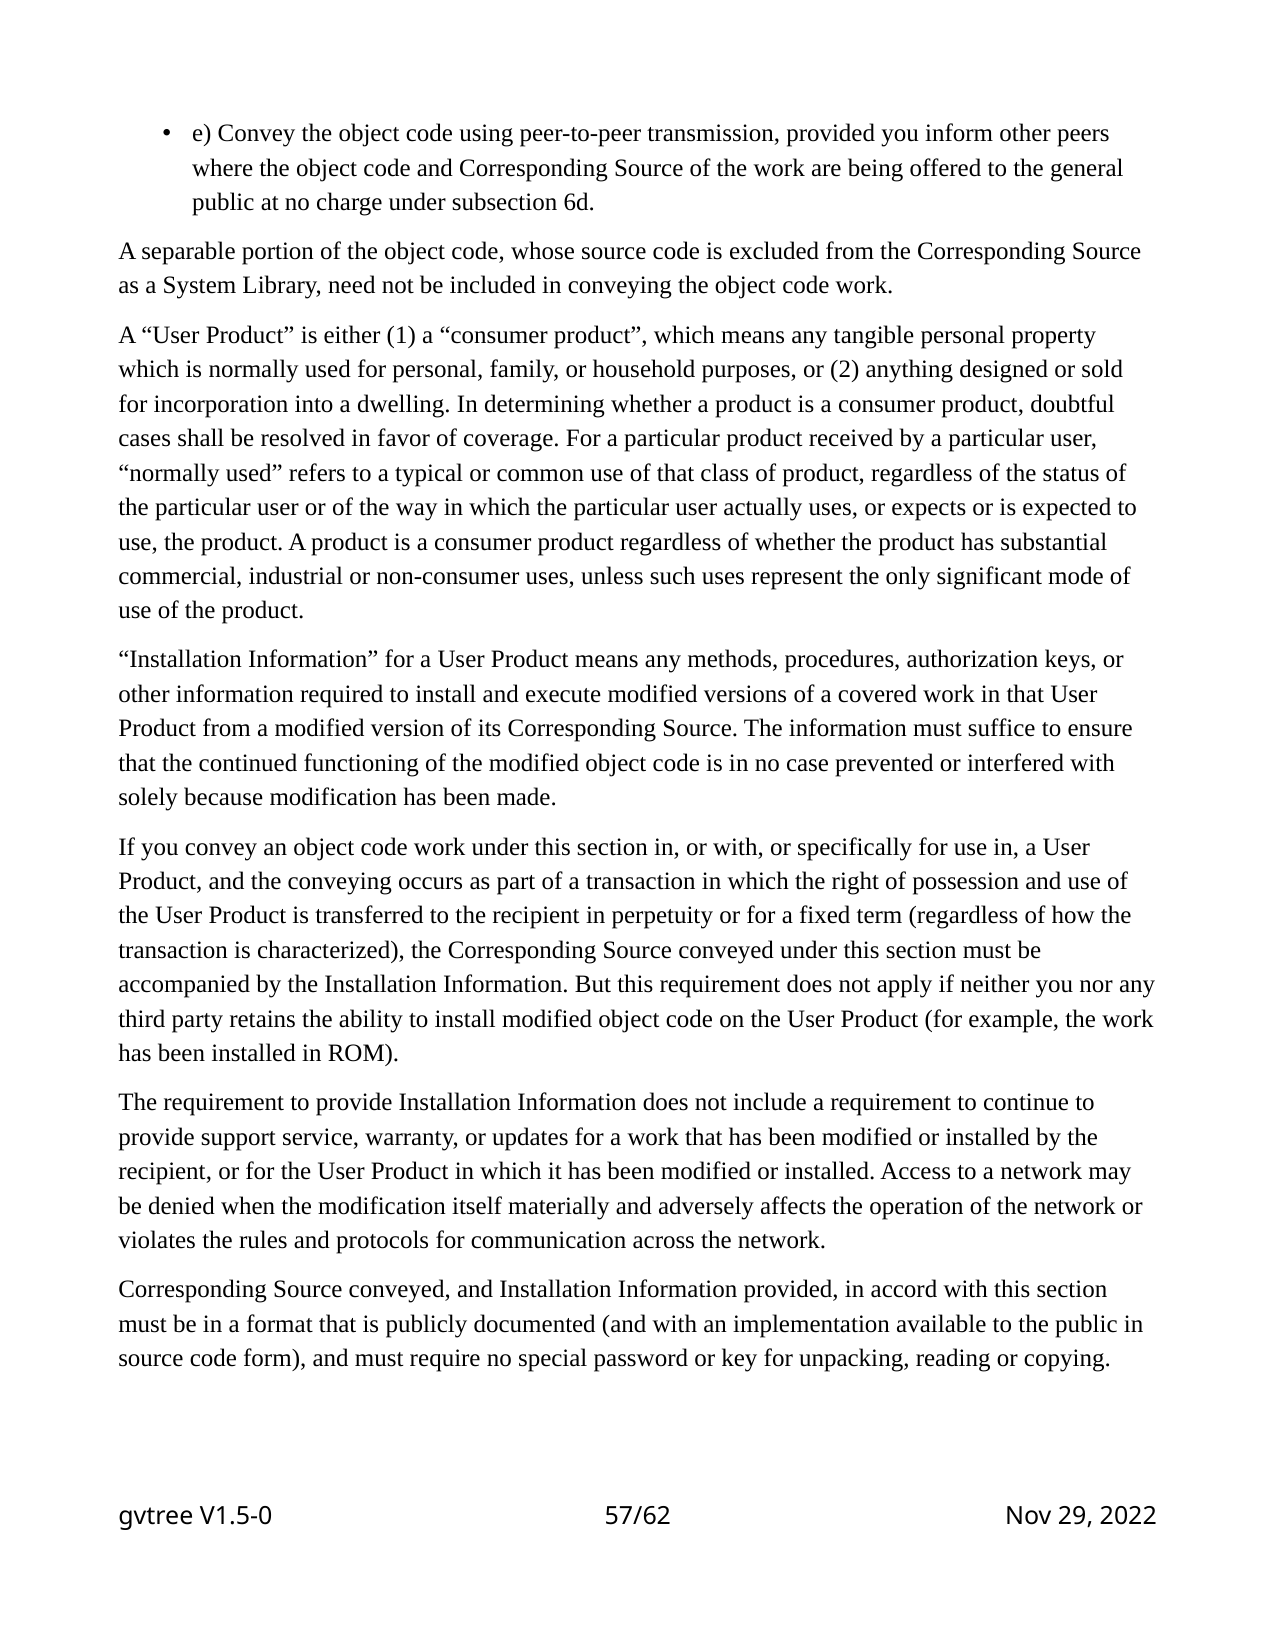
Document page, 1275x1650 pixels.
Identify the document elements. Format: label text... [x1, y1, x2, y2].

text Corresponding Source conveyed, and Installation Information provided, in accord with this section must be in a format that is publicly documented (and with an implementation available to the public in source code form), and must require no special password or key for unpacking, reading or copying. [118, 1274, 1157, 1372]
text A separable portion of the object code, whose source code is excluded from the Corresponding Source as a System Library, need not be included in conveying the object code work. [118, 236, 1157, 299]
text If you convey an object code work under this section in, or with, or specifically for use in, a User Product, and the conveying occurs as part of a transaction in which the right of possession and use of the User Product is transferred to the recipient in perpetuity or for a fixed term (regardless of how the transaction is characterized), the Corresponding Source conveyed under this section must be accompanied by the Installation Information. But this requirement does not apply if neither you nor any third party retains the ability to install modified object code on the User Product (for example, the work has been installed in ROM). [118, 832, 1157, 1067]
list e) Convey the object code using peer-to-peer transmission, provided you inform other peers where the object code and Corresponding Source of the work are being offered to the general public at no charge under subsection 6d. [162, 118, 1157, 216]
text A “User Product” is either (1) a “consumer product”, which means any tangible personal property which is normally used for personal, family, or household purposes, or (2) anything designed or sold for incorporation into a dwelling. In determining whether a product is a consumer product, doubtful cases shall be resolved in favor of coverage. For a particular product received by a particular user, “normally used” refers to a typical or common use of that class of product, regardless of the status of the particular user or of the way in which the particular user actually uses, or expects or is expected to use, the product. A product is a consumer product regardless of whether the product has substantial commercial, industrial or non-consumer uses, unless such uses represent the only significant mode of use of the product. [118, 320, 1157, 624]
text “Installation Information” for a User Product means any methods, procedures, authorization keys, or other information required to install and execute modified versions of a covered work in that User Product from a modified version of its Corresponding Source. The information must suffice to ensure that the continued functioning of the modified object code is in no case prevented or interfered with solely because modification has been made. [118, 644, 1157, 811]
text The requirement to provide Installation Information does not include a requirement to continue to provide support service, warranty, or updates for a work that has been modified or installed by the recipient, or for the User Product in which it has been modified or installed. Access to a network may be denied when the modification itself materially and adversely affects the operation of the network or violates the rules and protocols for communication across the network. [118, 1087, 1157, 1254]
